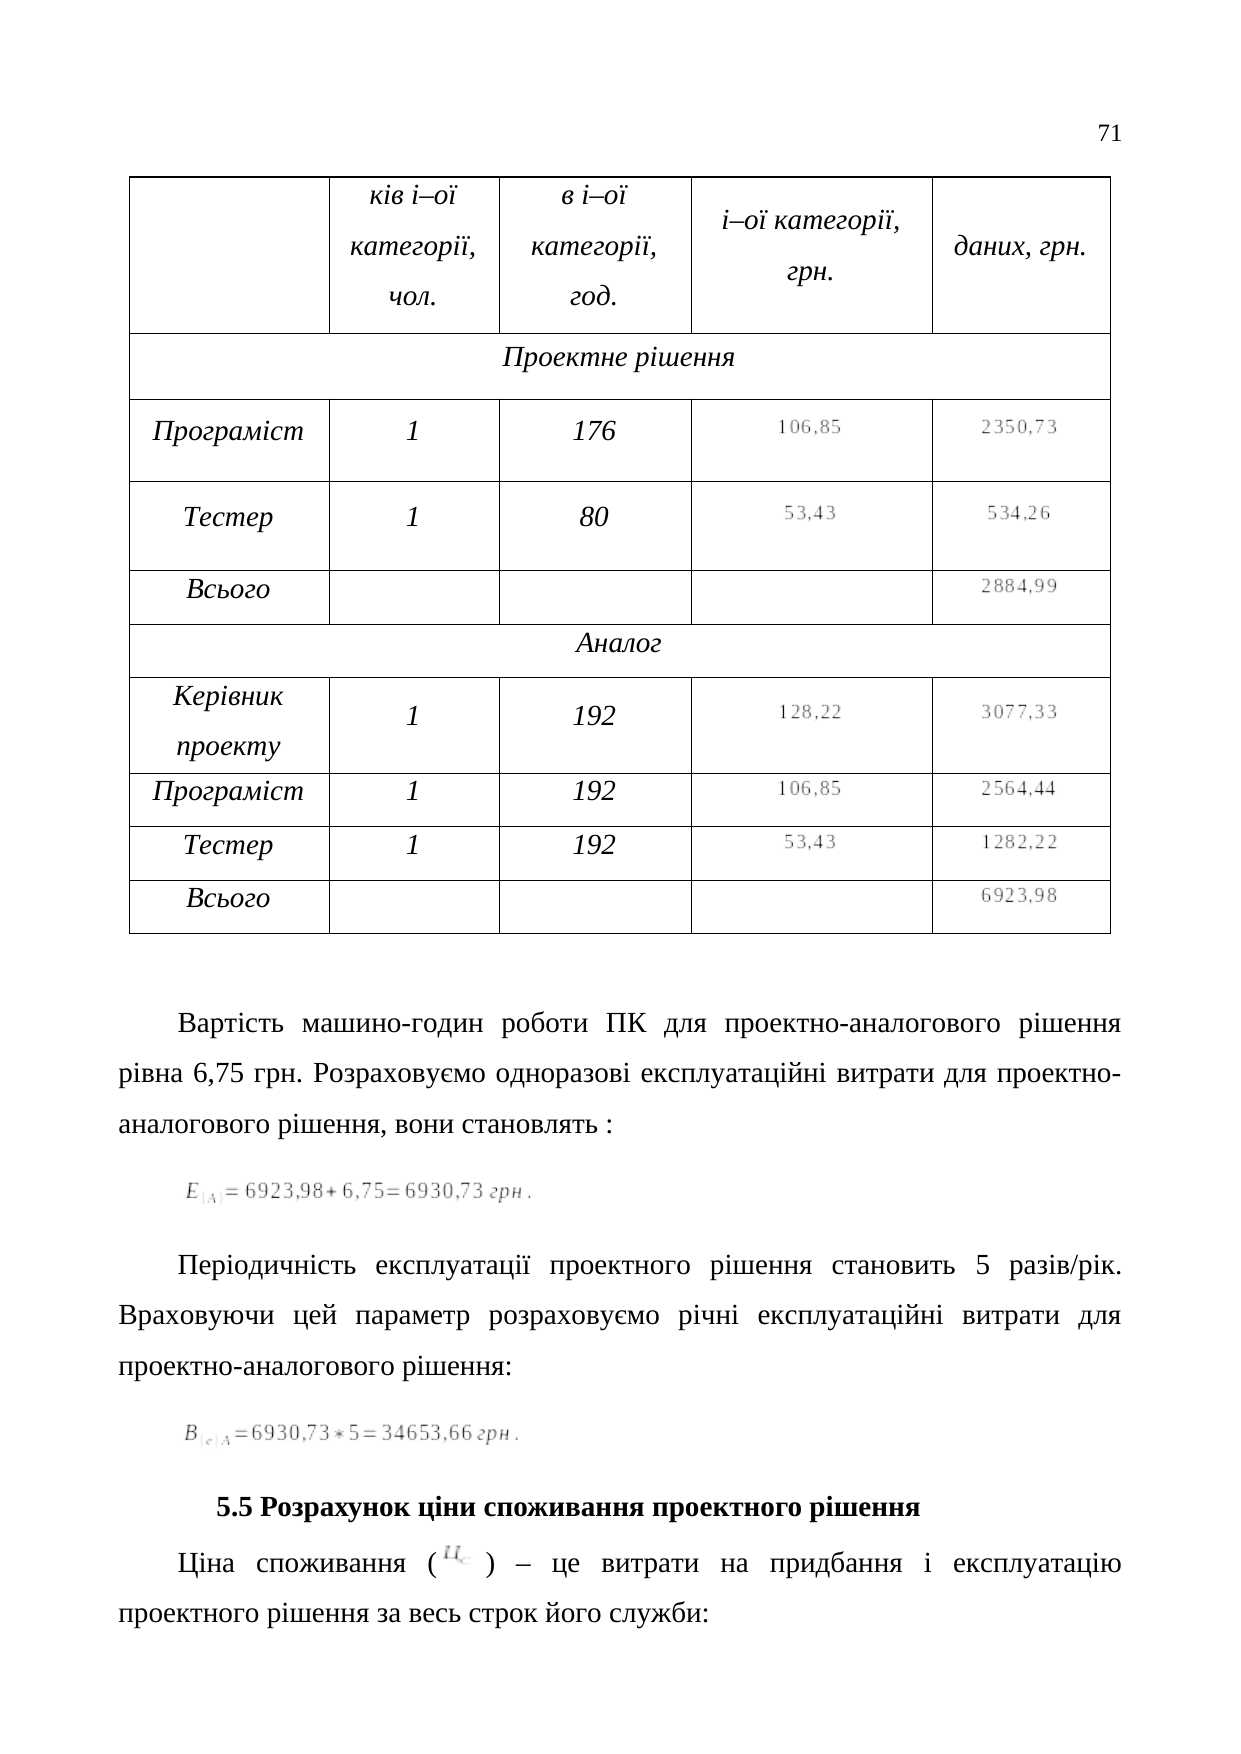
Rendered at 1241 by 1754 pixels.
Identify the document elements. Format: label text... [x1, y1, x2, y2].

table_cell [933, 678, 1110, 772]
table_cell 192 [500, 774, 691, 826]
table_cell Всього [130, 881, 329, 933]
table_cell [692, 482, 932, 570]
table_cell [692, 827, 932, 879]
text Періодичність експлуатації проектного рішення становить 5 разів/рік. Враховуючи цей параметр розраховуємо річні експлуатаційні витрати для проектно-аналогового рішення: [118, 1247, 1122, 1381]
table_cell [933, 571, 1110, 624]
table_cell 192 [500, 827, 691, 879]
table_cell Аналог [130, 625, 1110, 677]
table_cell [500, 571, 691, 624]
table_cell Керівник проекту [130, 678, 329, 772]
table_cell [933, 482, 1110, 570]
table_header в і–ої категорії, год. [500, 178, 691, 332]
table_header ків і–ої категорії, чол. [330, 178, 499, 332]
table_cell [500, 881, 691, 933]
text Вартість машино-годин роботи ПК для проектно-аналогового рішення рівна 6,75 грн. Розраховуємо одноразові експлуатаційні витрати для проектно-аналогового рішення, вони становлять : [118, 1005, 1122, 1139]
table_cell [692, 881, 932, 933]
table_cell [692, 571, 932, 624]
table_cell [692, 678, 932, 772]
table_header [130, 178, 329, 332]
table_cell 80 [500, 482, 691, 570]
table_cell [692, 400, 932, 481]
table_cell Програміст [130, 774, 329, 826]
table_cell 176 [500, 400, 691, 481]
text Ціна споживання () – це витрати на придбання і експлуатацію проектного рішення за весь строк його служби: [118, 1539, 1122, 1629]
table_cell 1 [330, 482, 499, 570]
table_cell 1 [330, 774, 499, 826]
table_cell 1 [330, 827, 499, 879]
table_cell Тестер [130, 482, 329, 570]
table_cell Всього [130, 571, 329, 624]
table_cell [933, 827, 1110, 879]
table_header і–ої категорії, грн. [692, 178, 932, 332]
table_cell Тестер [130, 827, 329, 879]
table_cell [933, 774, 1110, 826]
table_cell 1 [330, 678, 499, 772]
table_cell Програміст [130, 400, 329, 481]
table_cell 192 [500, 678, 691, 772]
table_cell Проектне рішення [130, 334, 1110, 398]
subtitle 5.5 Розрахунок ціни споживання проектного рішення [177, 1489, 1122, 1522]
table_cell [330, 571, 499, 624]
table_cell 1 [330, 400, 499, 481]
table_header даних, грн. [933, 178, 1110, 332]
table_cell [933, 400, 1110, 481]
table_cell [692, 774, 932, 826]
table_cell [330, 881, 499, 933]
table_cell [933, 881, 1110, 933]
